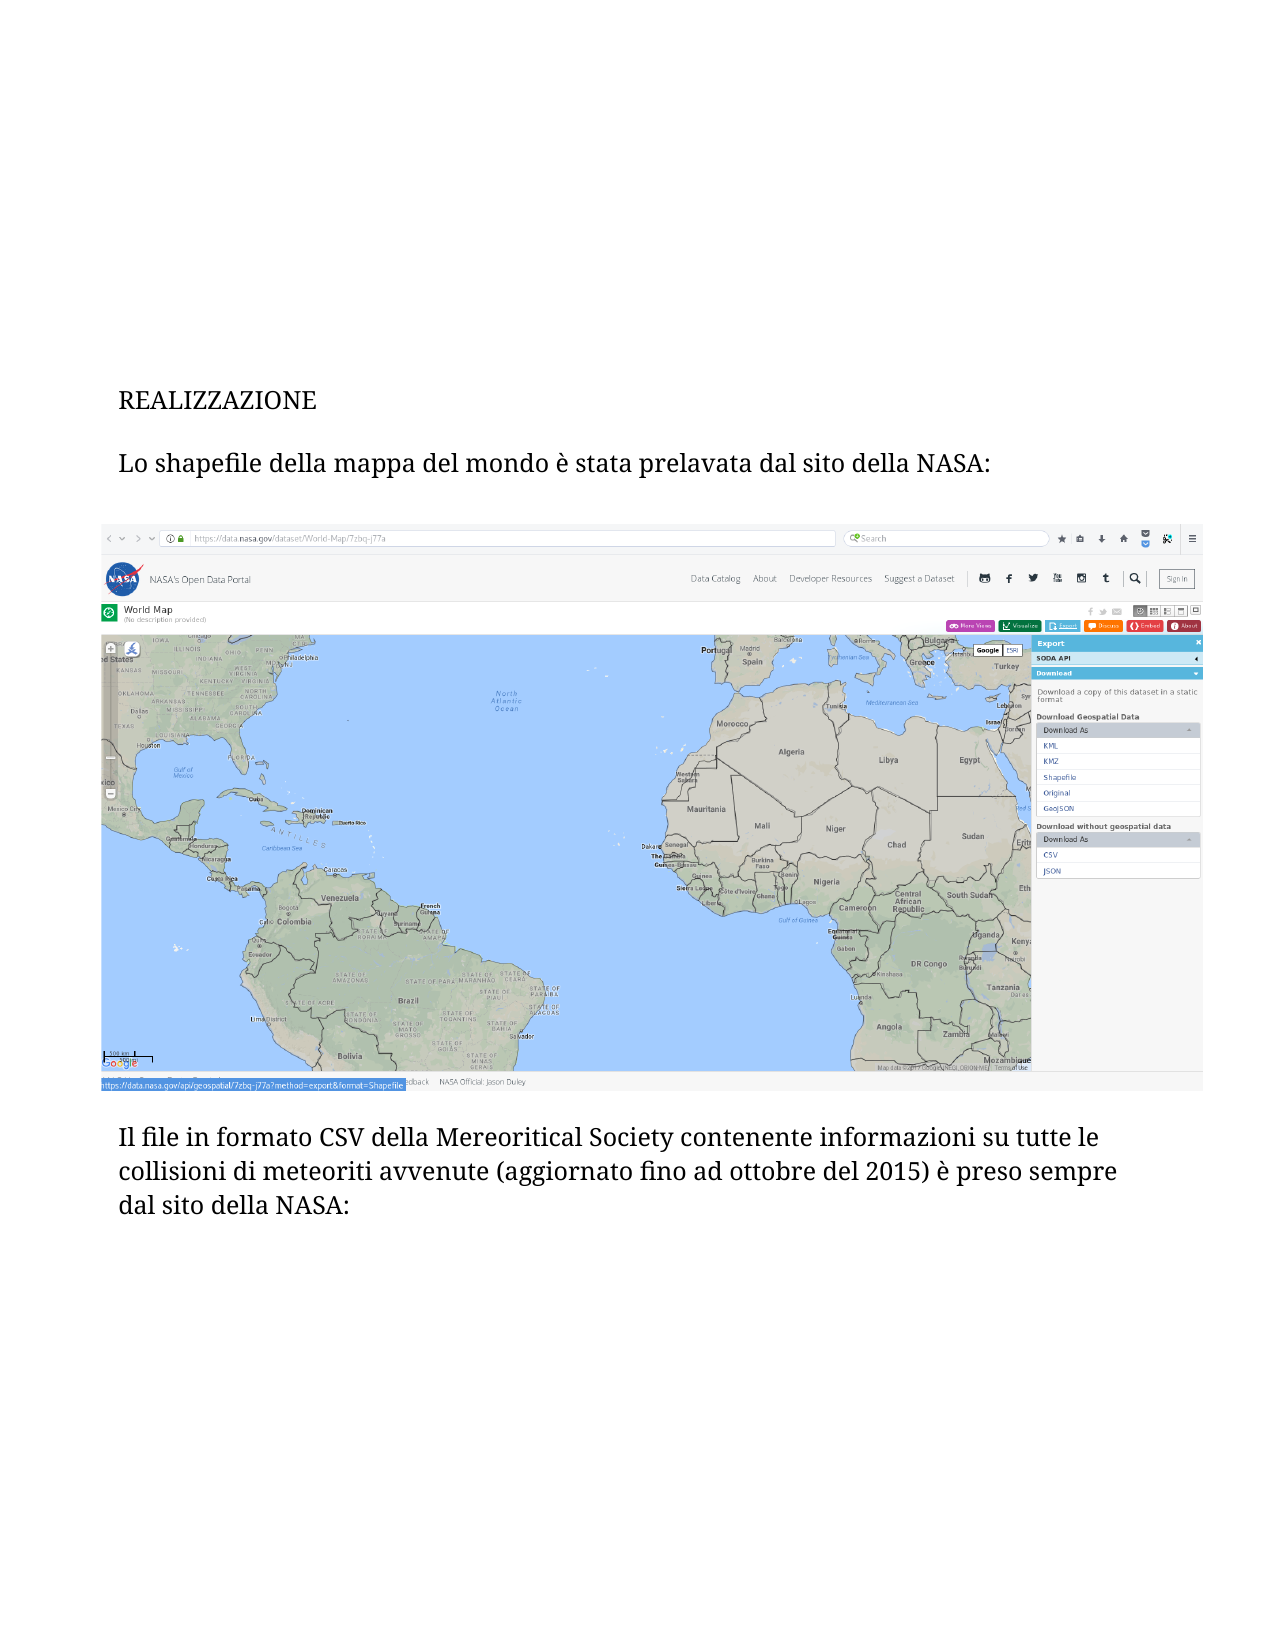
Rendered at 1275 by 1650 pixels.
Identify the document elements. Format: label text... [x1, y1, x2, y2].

text Lo shapefile della mappa del mondo è stata prelavata dal sito della NASA: [118, 446, 1157, 480]
text Il file in formato CSV della Mereoritical Society contenente informazioni su tutte le collisioni di meteoriti avvenute (aggiornato fino ad ottobre del 2015) è preso sempre dal sito della NASA: [118, 1120, 1157, 1222]
text REALIZZAZIONE [118, 382, 1157, 417]
picture [101, 524, 1203, 1091]
